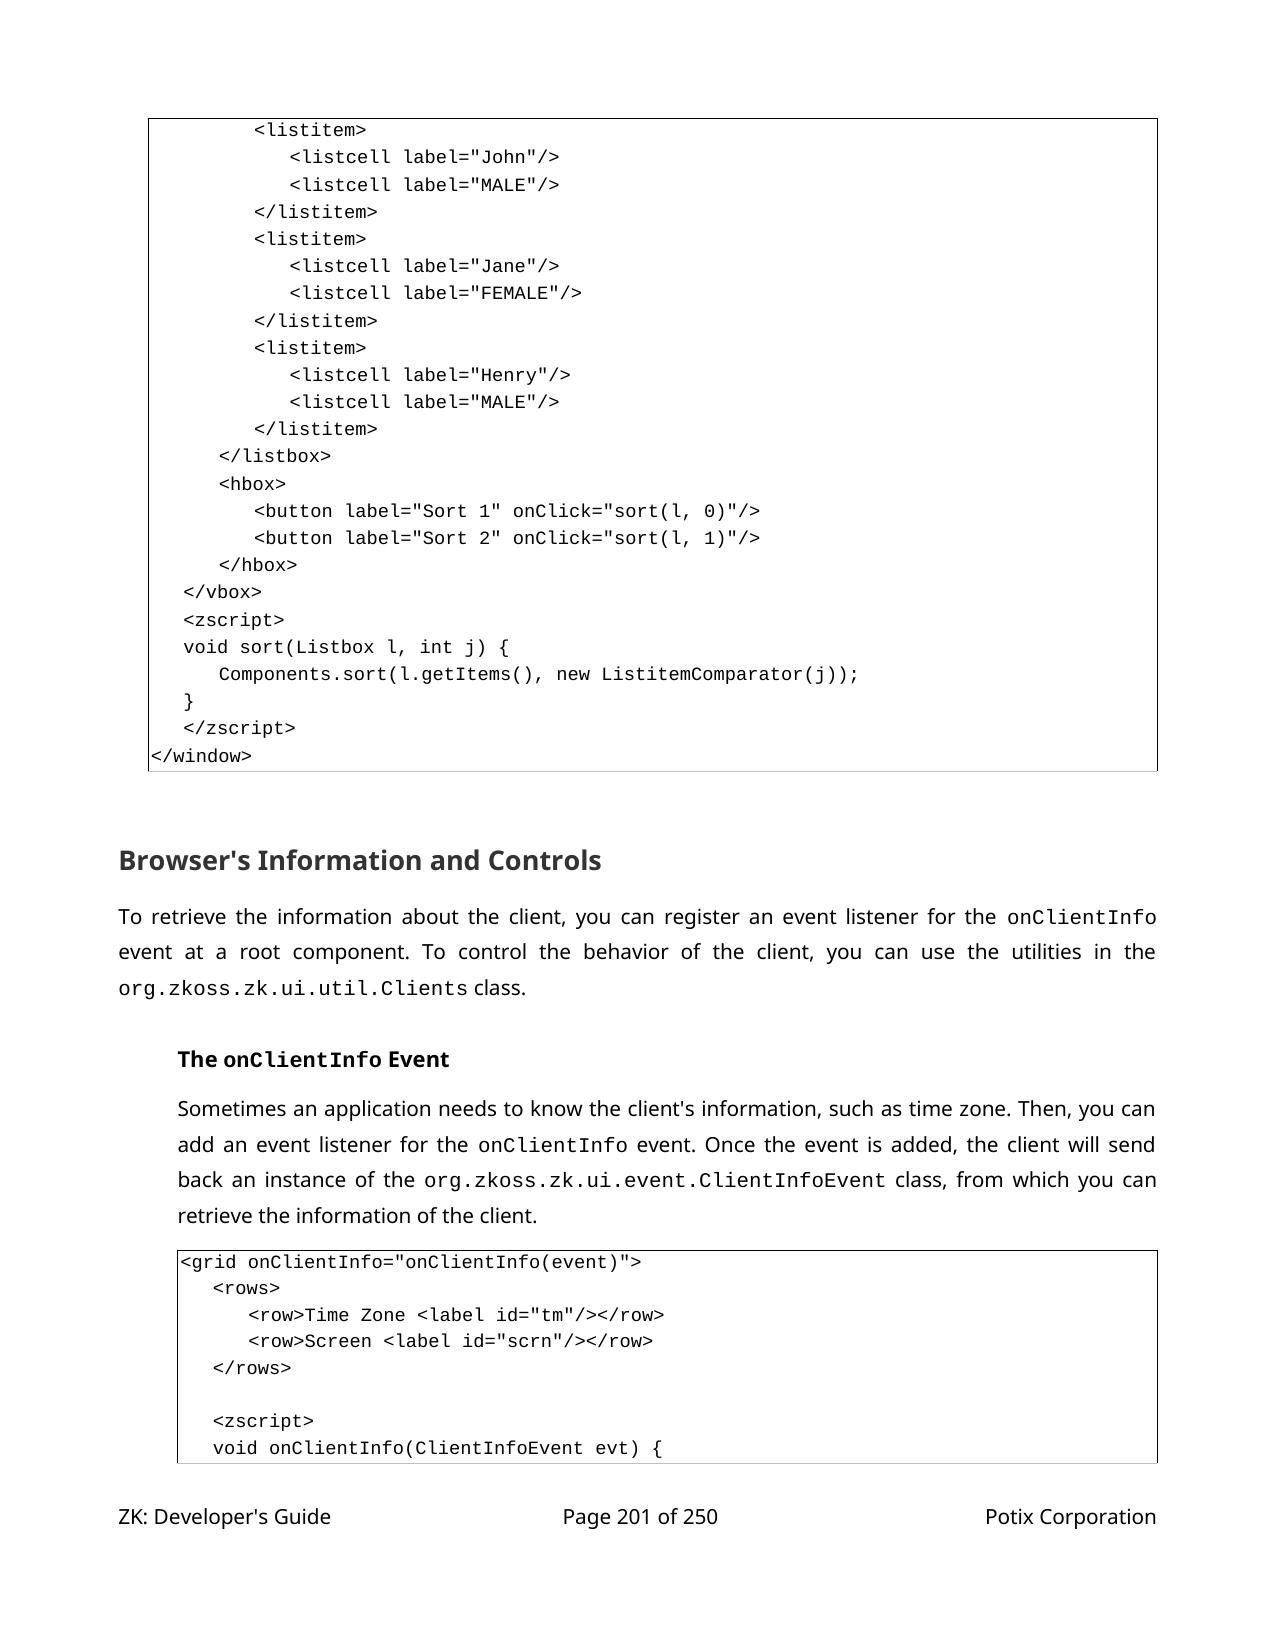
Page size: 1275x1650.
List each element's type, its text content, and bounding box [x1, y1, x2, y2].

text <listitem> [149, 119, 1157, 142]
text </zscript> [149, 716, 1157, 741]
subtitle Browser's Information and Controls [118, 842, 1157, 878]
subtitle The onClientInfo Event [177, 1044, 1157, 1074]
text <button label="Sort 1" onClick="sort(l, 0)"/> [149, 499, 1157, 523]
text <listcell label="MALE"/> [149, 172, 1157, 197]
text </window> [149, 743, 1157, 771]
text <hbox> [149, 472, 1157, 496]
text Components.sort(l.getItems(), new ListitemComparator(j)); [149, 662, 1157, 686]
text <listcell label="John"/> [149, 145, 1157, 169]
text <button label="Sort 2" onClick="sort(l, 1)"/> [149, 526, 1157, 550]
text } [149, 689, 1157, 713]
text <listitem> [149, 336, 1157, 360]
text </listitem> [149, 200, 1157, 224]
text </listitem> [149, 308, 1157, 333]
text </listbox> [149, 444, 1157, 469]
text <listcell label="MALE"/> [149, 390, 1157, 414]
text void sort(Listbox l, int j) { [149, 635, 1157, 659]
text <zscript> [149, 607, 1157, 632]
text </vbox> [149, 580, 1157, 604]
text </hbox> [149, 553, 1157, 577]
text </listitem> [149, 417, 1157, 441]
text <grid onClientInfo="onClientInfo(event)"> <rows> <row>Time Zone <label id="tm"/></row> <row>Screen <label id="scrn"/></row> </rows> <zscript> void onClientInfo(ClientInfoEvent evt) { [178, 1251, 1157, 1463]
text <listitem> [149, 227, 1157, 251]
text To retrieve the information about the client, you can register an event listener for the onClientInfo event at a root component. To control the behavior of the client, you can use the utilities in the org.zkoss.zk.ui.util.Clients class. [118, 902, 1157, 1001]
text <listcell label="Henry"/> [149, 363, 1157, 387]
text Sometimes an application needs to know the client's information, such as time zone. Then, you can add an event listener for the onClientInfo event. Once the event is added, the client will send back an instance of the org.zkoss.zk.ui.event.ClientInfoEvent class, from which you can retrieve the information of the client. [177, 1094, 1157, 1229]
text <listcell label="FEMALE"/> [149, 281, 1157, 306]
text <listcell label="Jane"/> [149, 254, 1157, 278]
